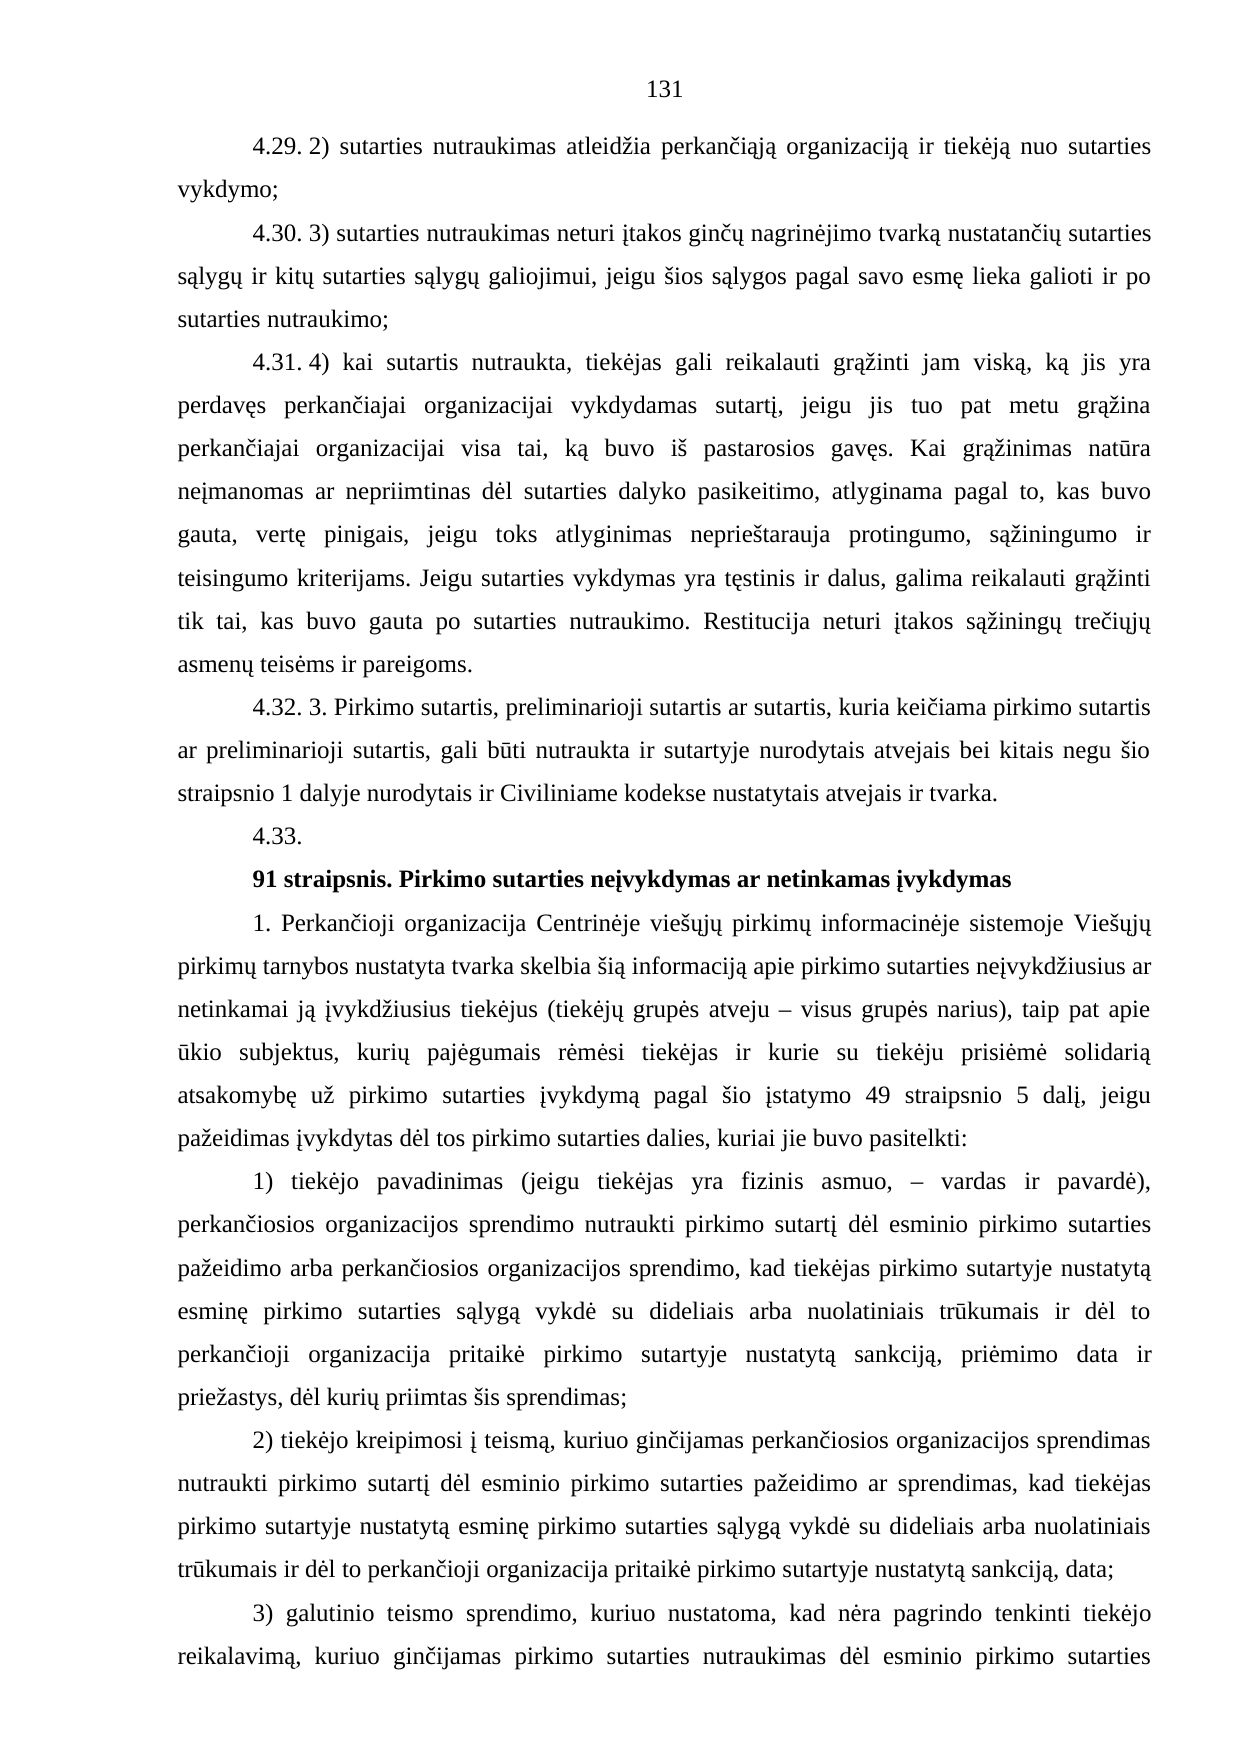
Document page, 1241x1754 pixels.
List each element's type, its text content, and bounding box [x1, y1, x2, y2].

text 3) galutinio teismo sprendimo, kuriuo nustatoma, kad nėra pagrindo tenkinti tiekėjo reikalavimą, kuriuo ginčijamas pirkimo sutarties nutraukimas dėl esminio pirkimo sutarties [177, 1598, 1152, 1669]
text 2) tiekėjo kreipimosi į teismą, kuriuo ginčijamas perkančiosios organizacijos sprendimas nutraukti pirkimo sutartį dėl esminio pirkimo sutarties pažeidimo ar sprendimas, kad tiekėjas pirkimo sutartyje nustatytą esminę pirkimo sutarties sąlygą vykdė su dideliais arba nuolatiniais trūkumais ir dėl to perkančioji organizacija pritaikė pirkimo sutartyje nustatytą sankciją, data; [177, 1425, 1152, 1583]
subtitle 3. Pirkimo sutartis, preliminarioji sutartis ar sutartis, kuria keičiama pirkimo sutartis ar preliminarioji sutartis, gali būti nutraukta ir sutartyje nurodytais atvejais bei kitais negu šio straipsnio 1 dalyje nurodytais ir Civiliniame kodekse nustatytais atvejais ir tvarka. [177, 692, 1152, 807]
text 1. Perkančioji organizacija Centrinėje viešųjų pirkimų informacinėje sistemoje Viešųjų pirkimų tarnybos nustatyta tvarka skelbia šią informaciją apie pirkimo sutarties neįvykdžiusius ar netinkamai ją įvykdžiusius tiekėjus (tiekėjų grupės atveju – visus grupės narius), taip pat apie ūkio subjektus, kurių pajėgumais rėmėsi tiekėjas ir kurie su tiekėju prisiėmė solidarią atsakomybę už pirkimo sutarties įvykdymą pagal šio įstatymo 49 straipsnio 5 dalį, jeigu pažeidimas įvykdytas dėl tos pirkimo sutarties dalies, kuriai jie buvo pasitelkti: [177, 908, 1152, 1152]
subtitle 4) kai sutartis nutraukta, tiekėjas gali reikalauti grąžinti jam viską, ką jis yra perdavęs perkančiajai organizacijai vykdydamas sutartį, jeigu jis tuo pat metu grąžina perkančiajai organizacijai visa tai, ką buvo iš pastarosios gavęs. Kai grąžinimas natūra neįmanomas ar nepriimtinas dėl sutarties dalyko pasikeitimo, atlyginama pagal to, kas buvo gauta, vertę pinigais, jeigu toks atlyginimas neprieštarauja protingumo, sąžiningumo ir teisingumo kriterijams. Jeigu sutarties vykdymas yra tęstinis ir dalus, galima reikalauti grąžinti tik tai, kas buvo gauta po sutarties nutraukimo. Restitucija neturi įtakos sąžiningų trečiųjų asmenų teisėms ir pareigoms. [177, 347, 1152, 678]
subtitle 3) sutarties nutraukimas neturi įtakos ginčų nagrinėjimo tvarką nustatančių sutarties sąlygų ir kitų sutarties sąlygų galiojimui, jeigu šios sąlygos pagal savo esmę lieka galioti ir po sutarties nutraukimo; [177, 218, 1152, 333]
text 91 straipsnis. Pirkimo sutarties neįvykdymas ar netinkamas įvykdymas [177, 864, 1152, 893]
subtitle 2) sutarties nutraukimas atleidžia perkančiąją organizaciją ir tiekėją nuo sutarties vykdymo; [177, 131, 1152, 203]
text 1) tiekėjo pavadinimas (jeigu tiekėjas yra fizinis asmuo, – vardas ir pavardė), perkančiosios organizacijos sprendimo nutraukti pirkimo sutartį dėl esminio pirkimo sutarties pažeidimo arba perkančiosios organizacijos sprendimo, kad tiekėjas pirkimo sutartyje nustatytą esminę pirkimo sutarties sąlygą vykdė su dideliais arba nuolatiniais trūkumais ir dėl to perkančioji organizacija pritaikė pirkimo sutartyje nustatytą sankciją, priėmimo data ir priežastys, dėl kurių priimtas šis sprendimas; [177, 1166, 1152, 1411]
